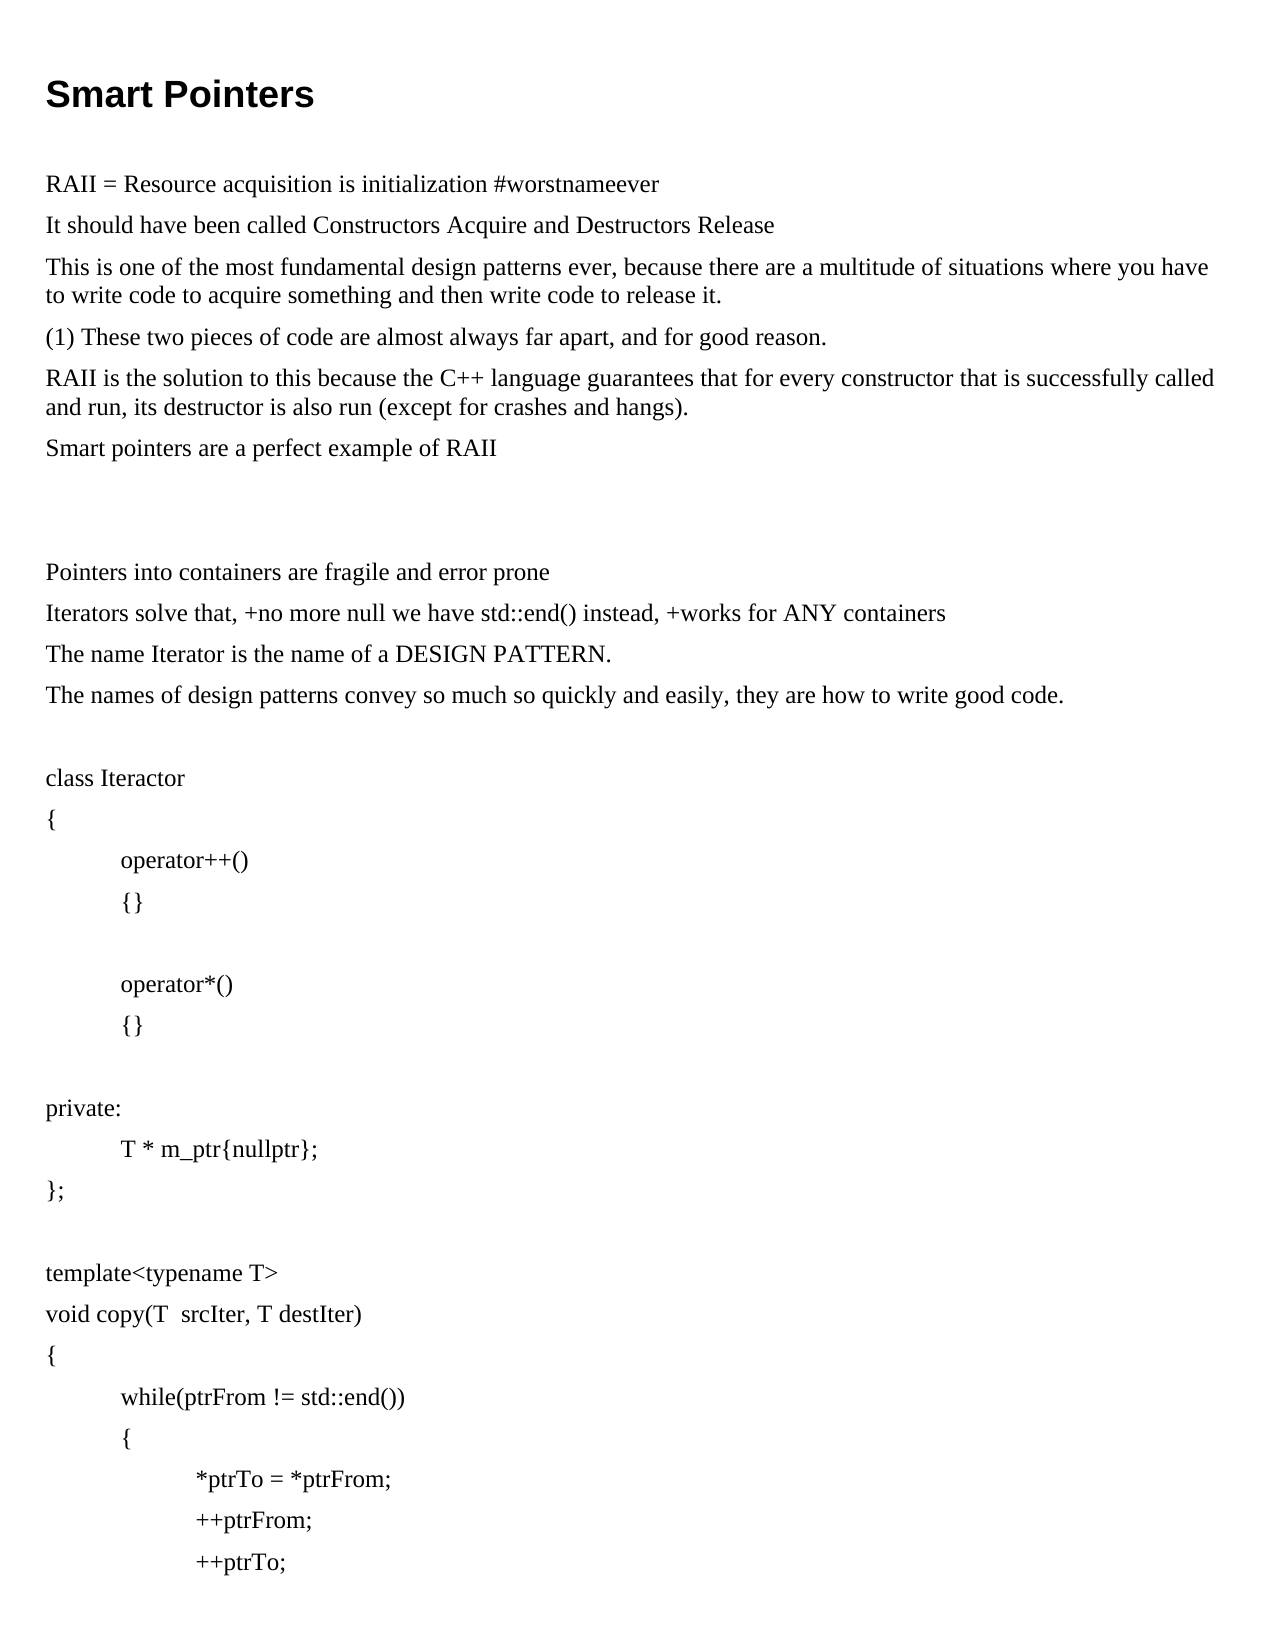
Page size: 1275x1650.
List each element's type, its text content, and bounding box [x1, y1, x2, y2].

text }; [45, 1176, 1223, 1204]
text *ptrTo = *ptrFrom; [45, 1464, 1223, 1493]
text { [45, 804, 1223, 833]
text This is one of the most fundamental design patterns ever, because there are a multitude of situations where you have to write code to acquire something and then write code to release it. [45, 252, 1223, 309]
text The names of design patterns convey so much so quickly and easily, they are how to write good code. [45, 681, 1223, 709]
text Smart pointers are a perfect example of RAII [45, 433, 1223, 462]
text RAII is the solution to this because the C++ language guarantees that for every constructor that is successfully called and run, its destructor is also run (except for crashes and hangs). [45, 363, 1223, 421]
text operator++() [45, 846, 1223, 874]
text template<typename T> [45, 1258, 1223, 1287]
text It should have been called Constructors Acquire and Destructors Release [45, 211, 1223, 239]
text The name Iterator is the name of a DESIGN PATTERN. [45, 639, 1223, 668]
text Pointers into containers are fragile and error prone [45, 557, 1223, 586]
text ++ptrTo; [45, 1547, 1223, 1576]
text { [45, 1423, 1223, 1452]
text RAII = Resource acquisition is initialization #worstnameever [45, 169, 1223, 198]
text private: [45, 1093, 1223, 1122]
text {} [45, 887, 1223, 916]
subtitle Smart Pointers [45, 72, 1223, 116]
text class Iteractor [45, 763, 1223, 792]
text operator*() [45, 969, 1223, 998]
text while(ptrFrom != std::end()) [45, 1382, 1223, 1411]
text { [45, 1341, 1223, 1369]
text void copy(T srcIter, T destIter) [45, 1299, 1223, 1328]
text {} [45, 1011, 1223, 1039]
text T * m_ptr{nullptr}; [45, 1134, 1223, 1163]
text Iterators solve that, +no more null we have std::end() instead, +works for ANY containers [45, 598, 1223, 627]
text ++ptrFrom; [45, 1506, 1223, 1534]
text (1) These two pieces of code are almost always far apart, and for good reason. [45, 322, 1223, 351]
